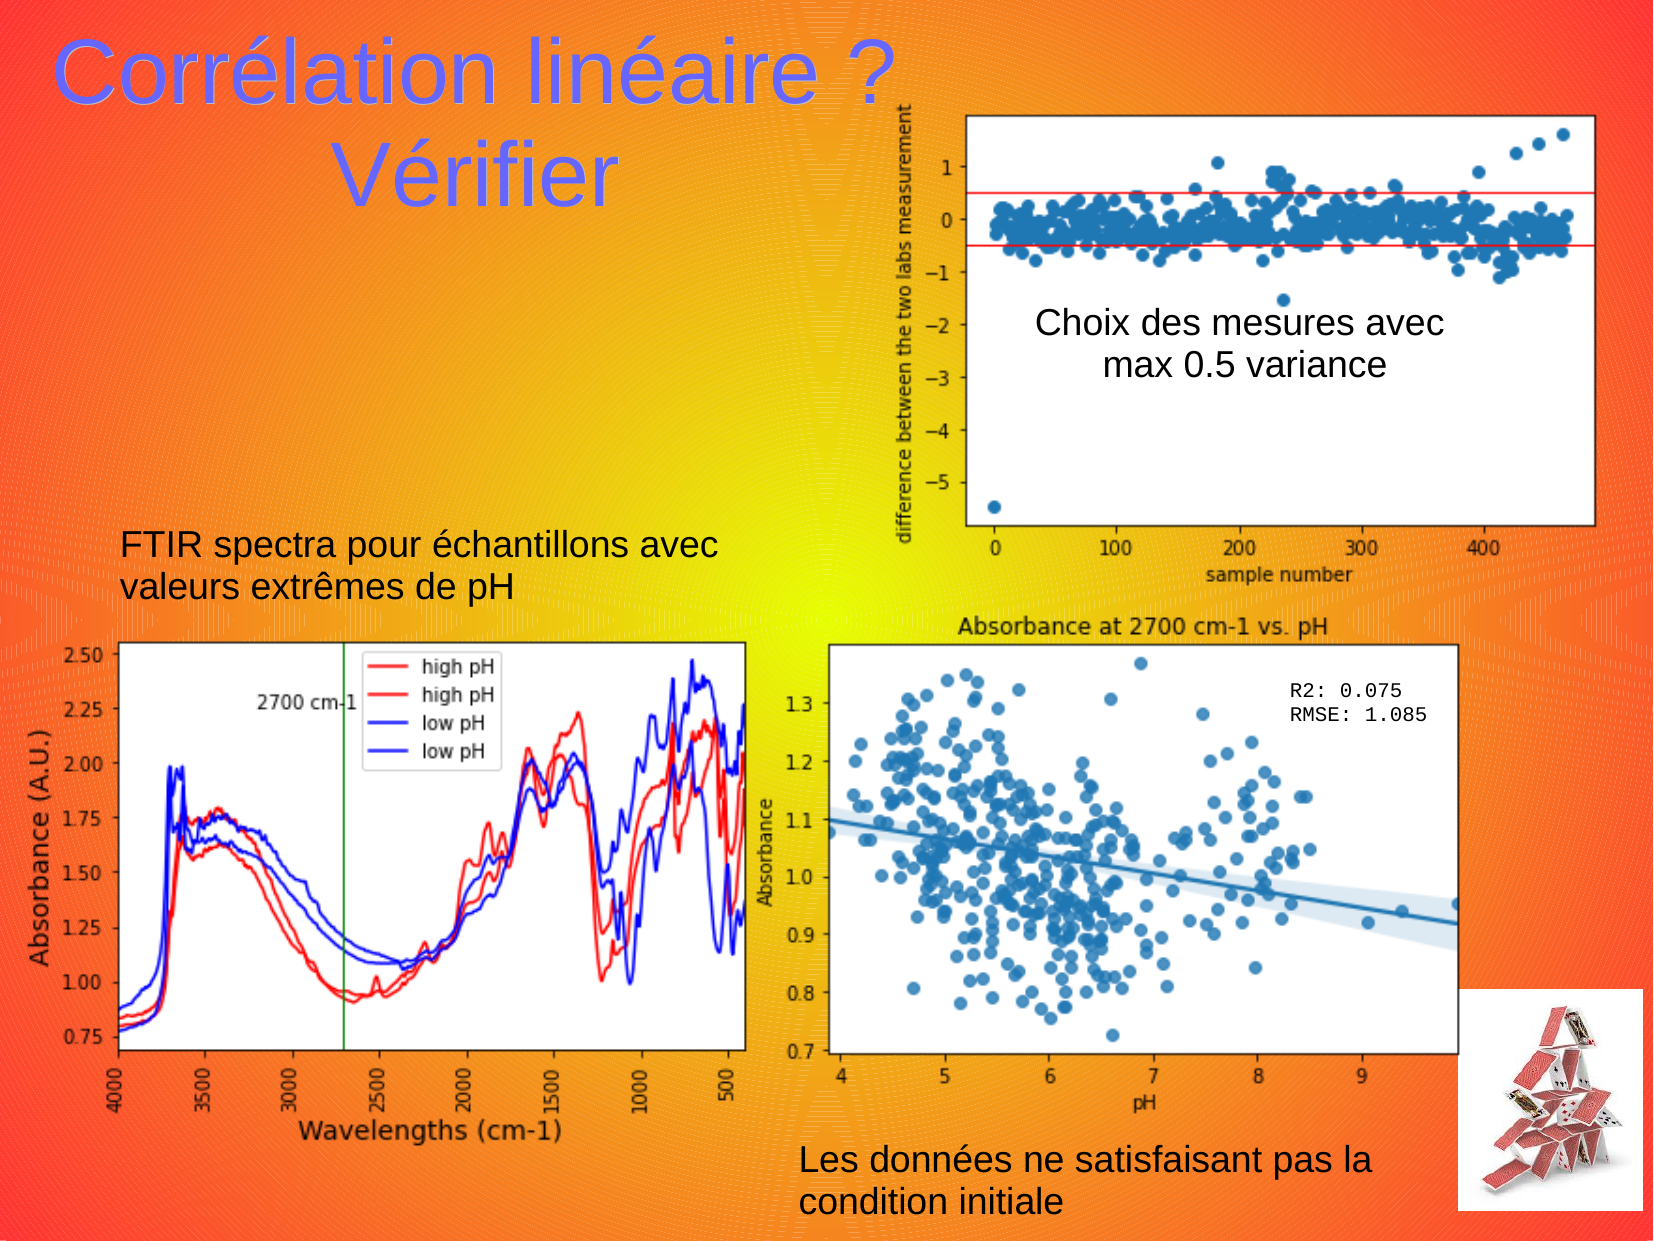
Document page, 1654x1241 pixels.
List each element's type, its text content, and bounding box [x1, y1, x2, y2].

title Corrélation linéaire ? Vérifier [41, 14, 910, 232]
text_box Les données ne satisfaisant pas la condition initiale [783, 1131, 1459, 1231]
text_box R2: 0.075 RMSE: 1.085 [1275, 673, 1443, 736]
picture [885, 89, 1606, 597]
picture [15, 603, 1643, 1211]
text_box FTIR spectra pour échantillons avec valeurs extrêmes de pH [105, 516, 781, 616]
